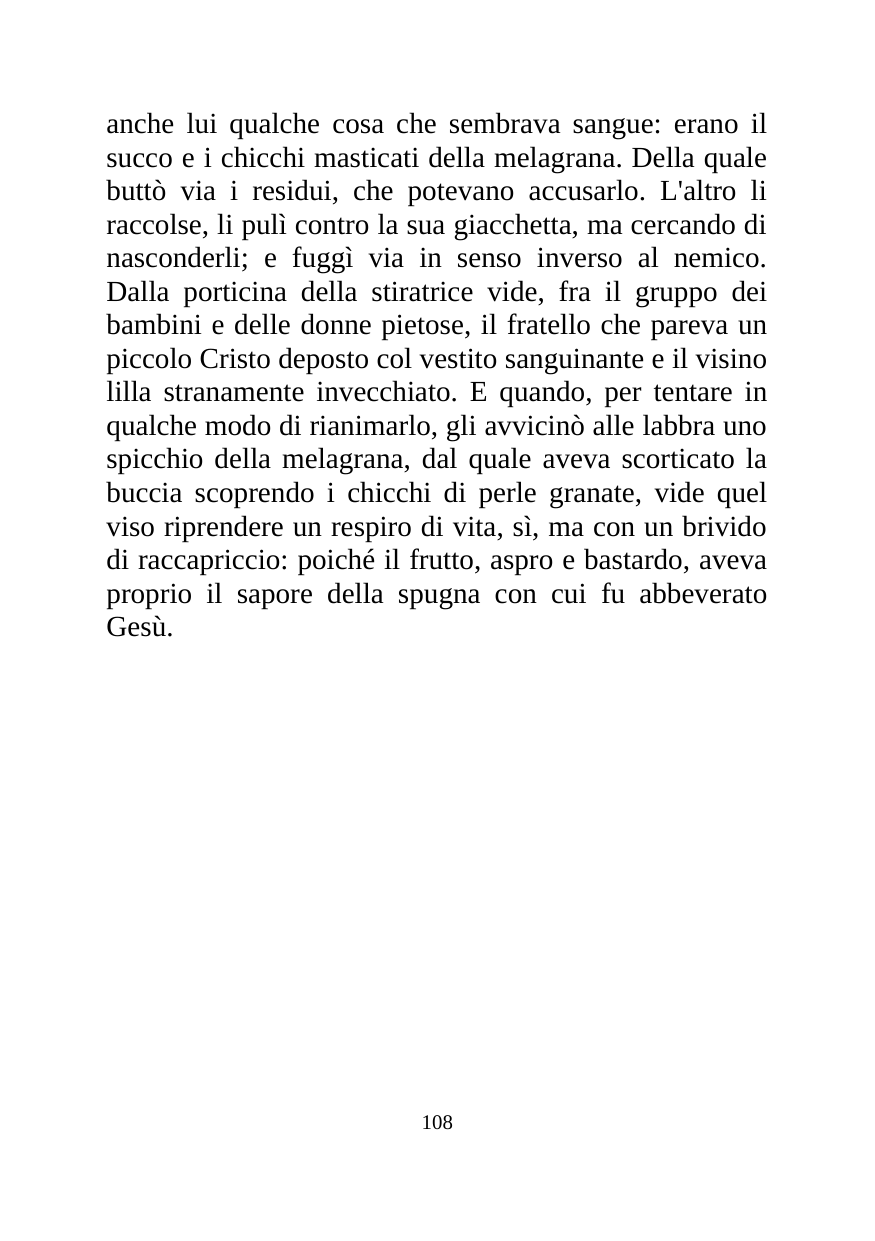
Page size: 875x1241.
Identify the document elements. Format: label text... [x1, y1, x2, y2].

text anche lui qualche cosa che sembrava sangue: erano il succo e i chicchi masticati della melagrana. Della quale buttò via i residui, che potevano accusarlo. L'altro li raccolse, li pulì contro la sua giacchetta, ma cercando di nasconderli; e fuggì via in senso inverso al nemico. Dalla porticina della stiratrice vide, fra il gruppo dei bambini e delle donne pietose, il fratello che pareva un piccolo Cristo deposto col vestito sanguinante e il visino lilla stranamente invecchiato. E quando, per tentare in qualche modo di rianimarlo, gli avvicinò alle labbra uno spicchio della melagrana, dal quale aveva scorticato la buccia scoprendo i chicchi di perle granate, vide quel viso riprendere un respiro di vita, sì, ma con un brivido di raccapriccio: poiché il frutto, aspro e bastardo, aveva proprio il sapore della spugna con cui fu abbeverato Gesù. [106, 106, 768, 643]
